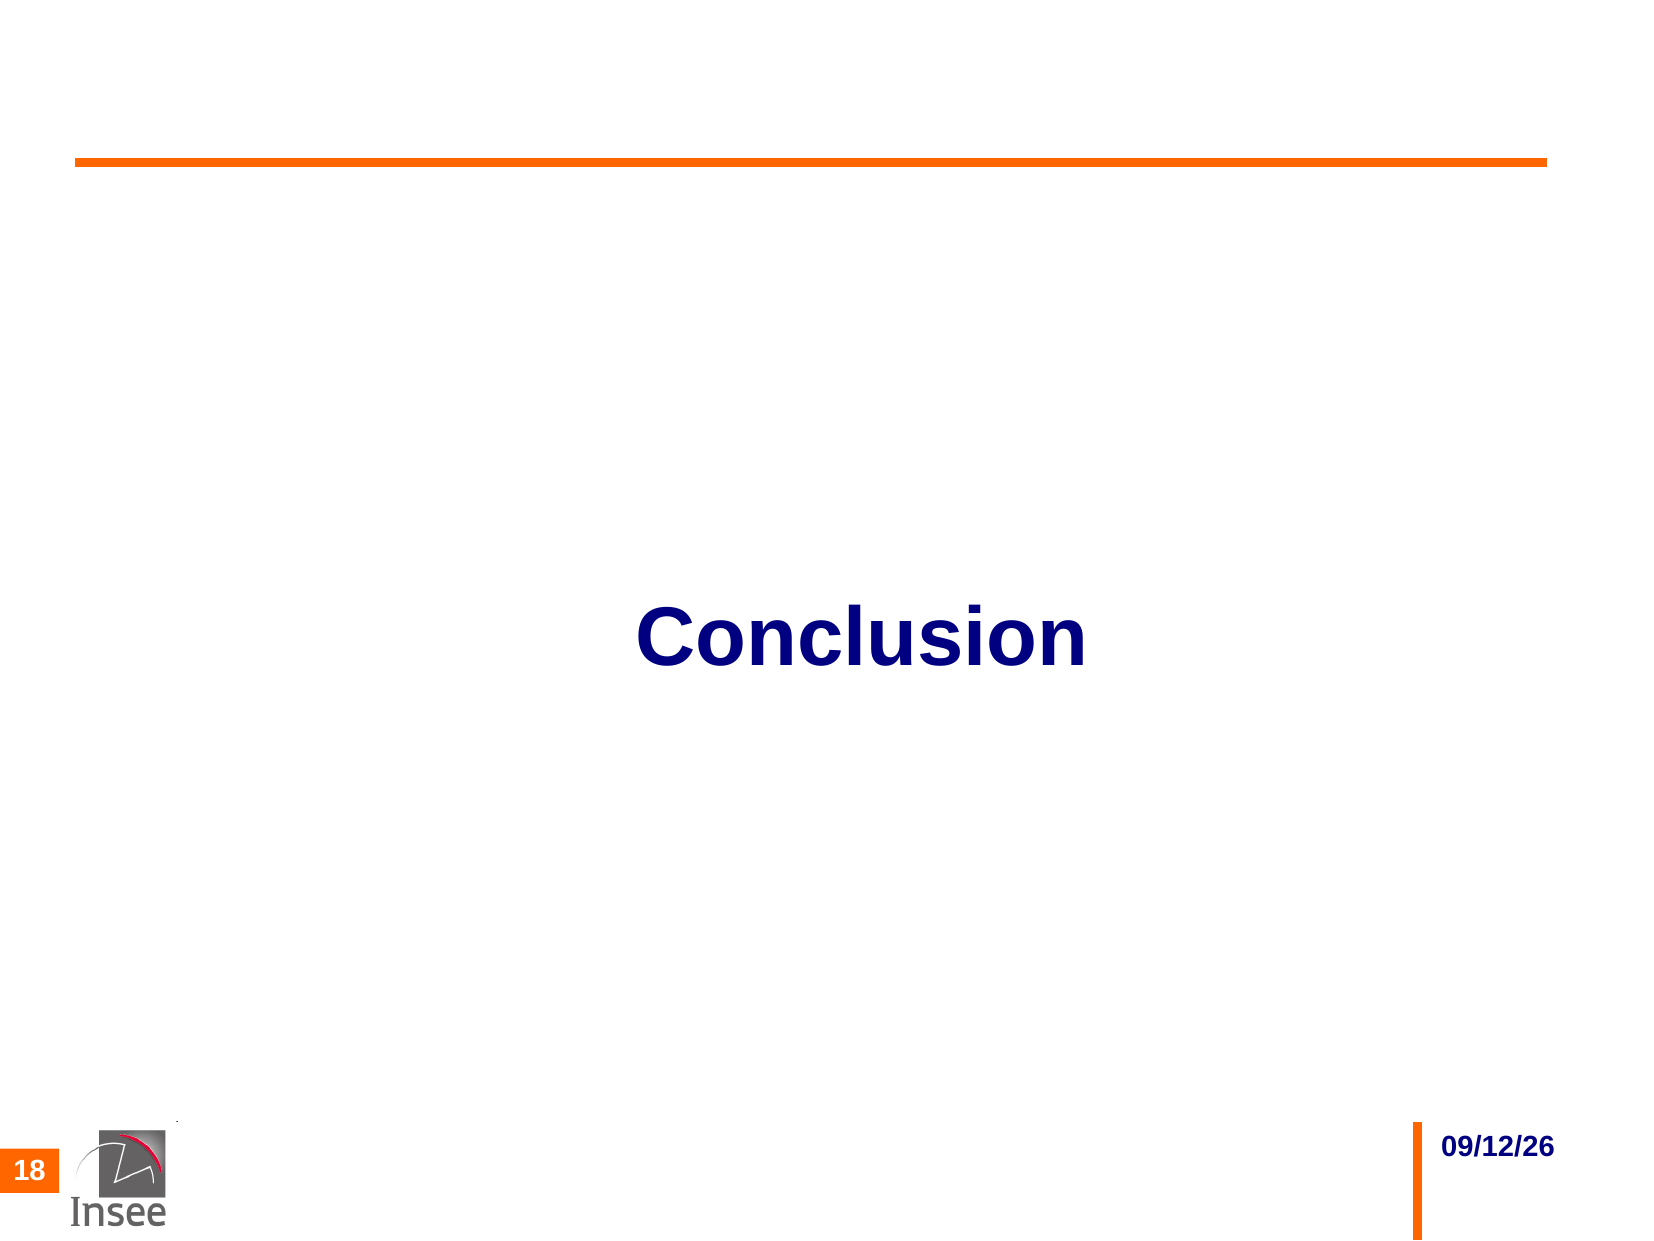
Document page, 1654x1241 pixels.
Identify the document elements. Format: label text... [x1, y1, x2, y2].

list Conclusion [419, 590, 1235, 832]
picture [62, 1121, 178, 1241]
